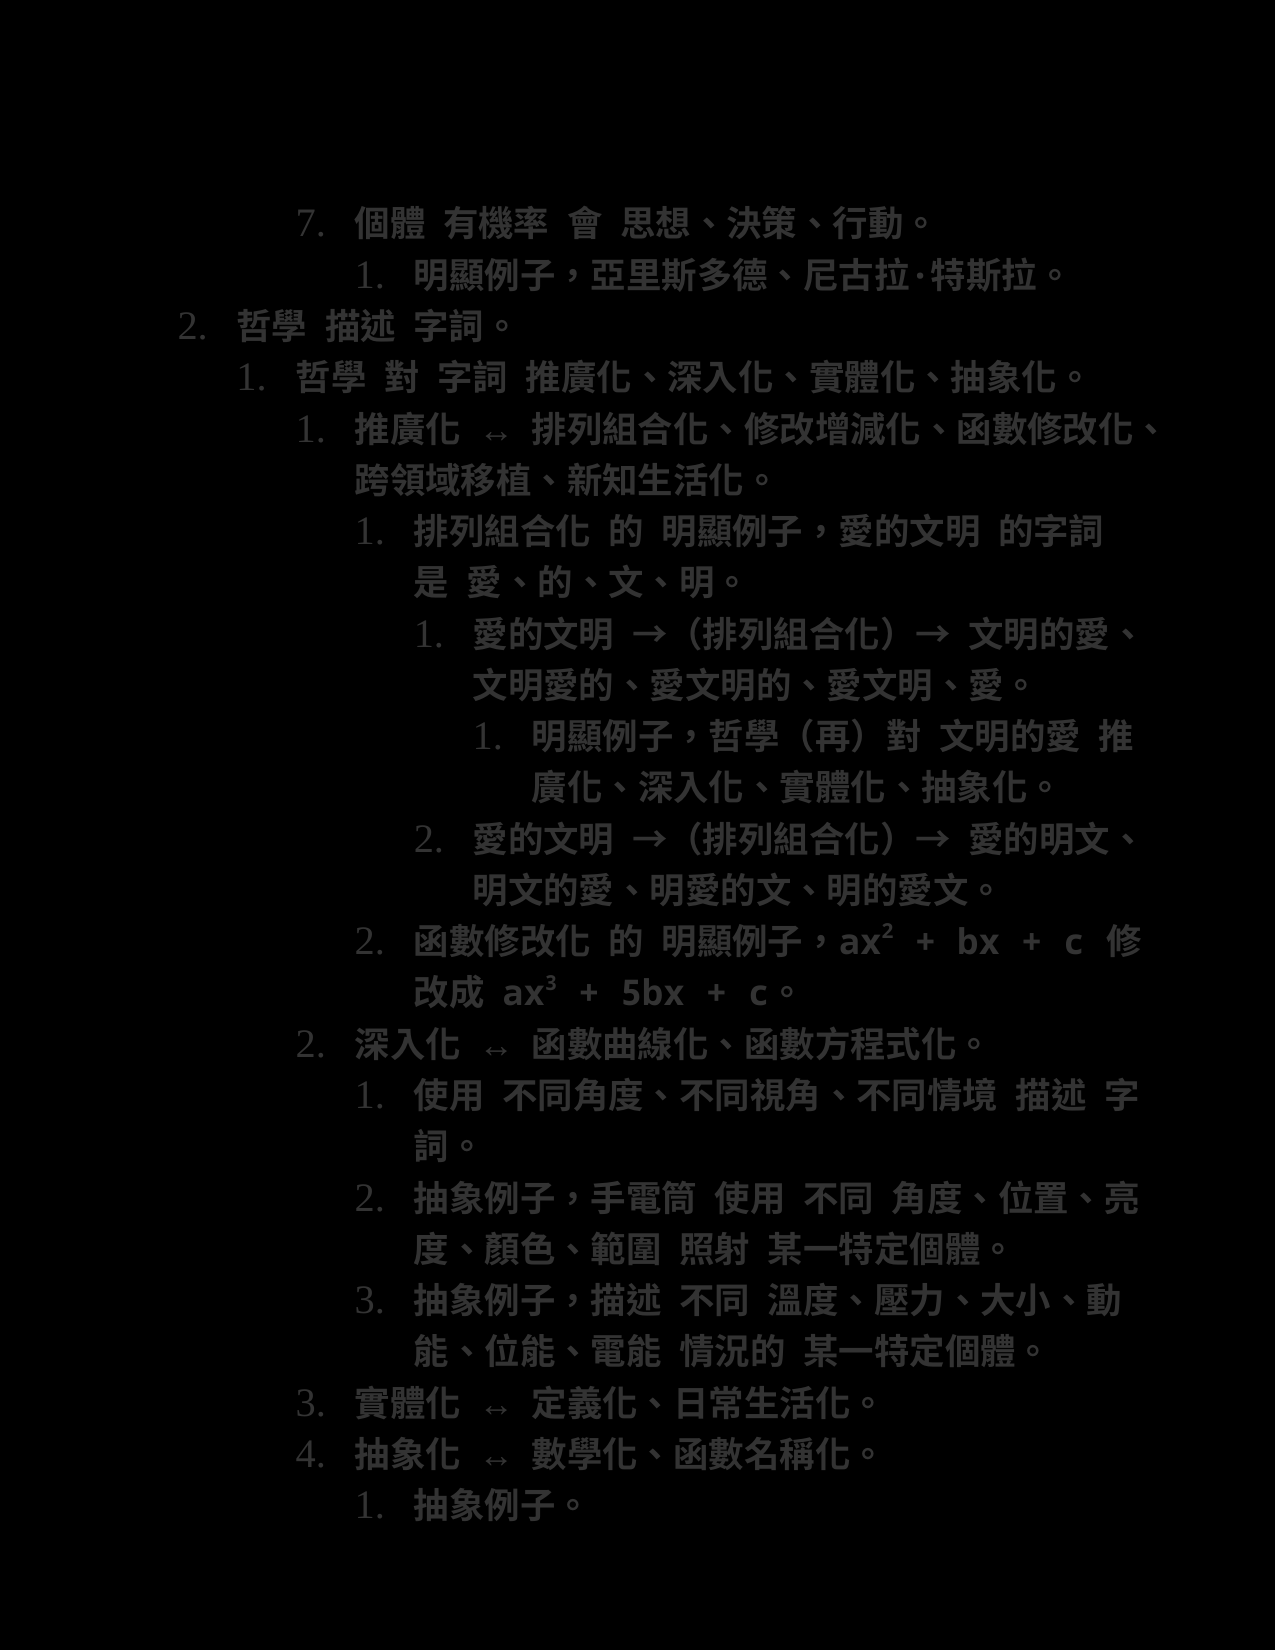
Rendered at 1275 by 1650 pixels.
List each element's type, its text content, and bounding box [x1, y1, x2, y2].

list 哲學 描述 字詞。 [177, 298, 1157, 350]
list 哲學 對 字詞 推廣化、深入化、實體化、抽象化。 [236, 350, 1157, 401]
list 明顯例子，哲學（再）對 文明的愛 推廣化、深入化、實體化、抽象化。 [472, 708, 1157, 811]
list 明顯例子，亞里斯多德、尼古拉·特斯拉。 [354, 247, 1157, 298]
list 愛的文明 →（排列組合化）→ 愛的明文、明文的愛、明愛的文、明的愛文。 [413, 811, 1157, 913]
list 愛的文明 →（排列組合化）→ 文明的愛、文明愛的、愛文明的、愛文明、愛。 [413, 606, 1157, 708]
list 使用 不同角度、不同視角、不同情境 描述 字詞。 [354, 1067, 1157, 1170]
list 抽象例子，描述 不同 溫度、壓力、大小、動能、位能、電能 情況的 某一特定個體。 [354, 1272, 1157, 1375]
list 實體化 ↔ 定義化、日常生活化。 [295, 1375, 1157, 1426]
list 深入化 ↔ 函數曲線化、函數方程式化。 [295, 1016, 1157, 1067]
list 抽象例子。 [354, 1477, 1157, 1529]
list 排列組合化 的 明顯例子，愛的文明 的字詞 是 愛、的、文、明。 [354, 503, 1157, 606]
list 推廣化 ↔ 排列組合化、修改增減化、函數修改化、跨領域移植、新知生活化。 [295, 401, 1157, 503]
list 個體 有機率 會 思想、決策、行動。 [295, 196, 1157, 247]
list 抽象例子，手電筒 使用 不同 角度、位置、亮度、顏色、範圍 照射 某一特定個體。 [354, 1170, 1157, 1272]
list 抽象化 ↔ 數學化、函數名稱化。 [295, 1426, 1157, 1477]
list 函數修改化 的 明顯例子，ax2 + bx + c 修改成 ax3 + 5bx + c。 [354, 913, 1157, 1016]
